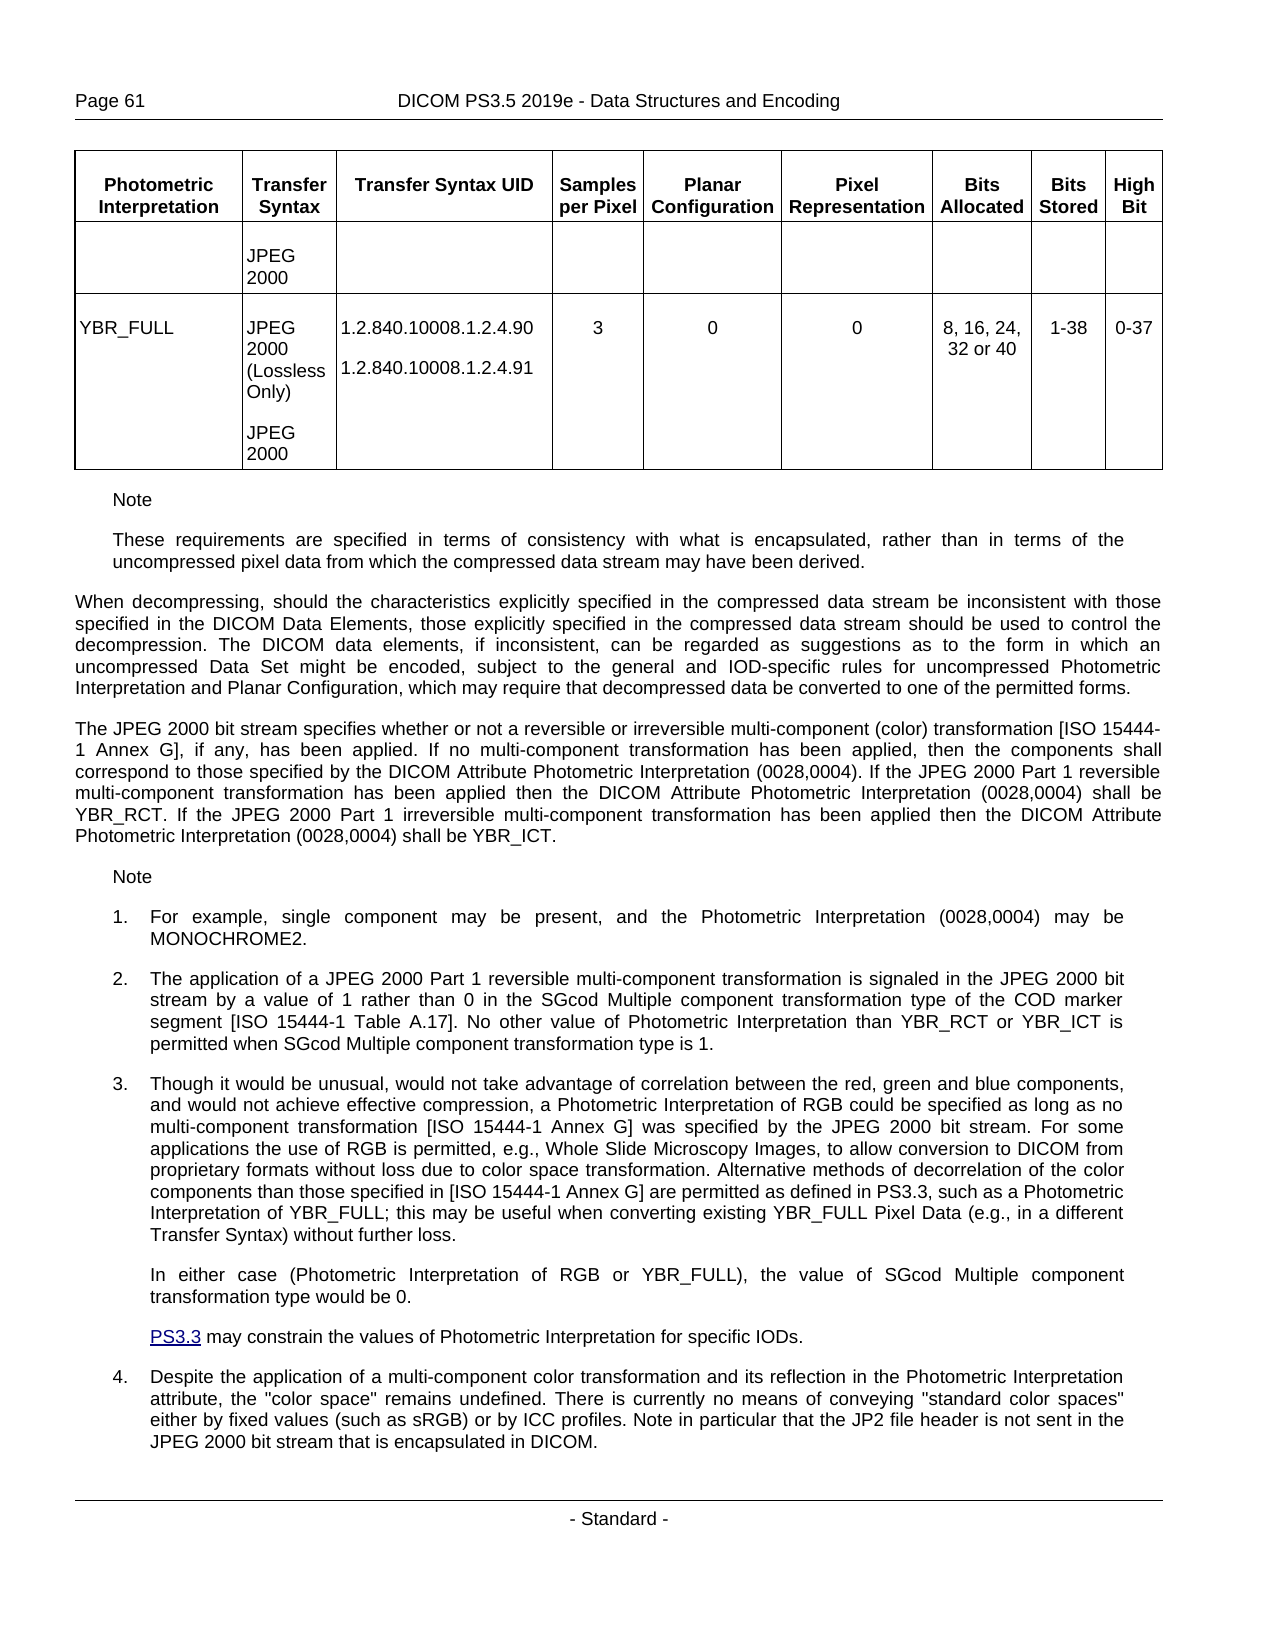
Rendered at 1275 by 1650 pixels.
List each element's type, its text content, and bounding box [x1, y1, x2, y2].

table_cell 1.2.840.10008.1.2.​4.​90 1.2.840.10008.1.2.​4.​91 [337, 294, 552, 469]
table_header Transfer Syntax UID [337, 151, 552, 221]
text 3. Though it would be unusual, would not take advantage of correlation between the red, green and blue components, and would not achieve effective compression, a Photometric Interpretation of RGB could be specified as long as no multi-component transformation [ISO 15444-1 Annex G] was specified by the JPEG 2000 bit stream. For some applications the use of RGB is permitted, e.g., Whole Slide Microscopy Images, to allow conversion to DICOM from proprietary formats without loss due to color space transformation. Alternative methods of decorrelation of the color components than those specified in [ISO 15444-1 Annex G] are permitted as defined in PS3.3, such as a Photometric Interpretation of YBR_FULL; this may be useful when converting existing YBR_FULL Pixel Data (e.g., in a different Transfer Syntax) without further loss. [112, 1073, 1125, 1245]
table_cell 0 [782, 294, 932, 469]
table_cell 0-37 [1106, 294, 1162, 469]
table_cell JPEG 2000 [243, 222, 336, 292]
table_header Pixel Representation [782, 151, 932, 221]
text The JPEG 2000 bit stream specifies whether or not a reversible or irreversible multi-component (color) transformation [ISO 15444-1 Annex G], if any, has been applied. If no multi-component transformation has been applied, then the components shall correspond to those specified by the DICOM Attribute Photometric Interpretation (0028,0004). If the JPEG 2000 Part 1 reversible multi-component transformation has been applied then the DICOM Attribute Photometric Interpretation (0028,0004) shall be YBR_RCT. If the JPEG 2000 Part 1 irreversible multi-component transformation has been applied then the DICOM Attribute Photometric Interpretation (0028,0004) shall be YBR_ICT. [75, 717, 1162, 847]
table_cell [76, 222, 242, 292]
text In either case (Photometric Interpretation of RGB or YBR_FULL), the value of SGcod Multiple component transformation type would be 0. [150, 1264, 1125, 1307]
table_header Samples per Pixel [553, 151, 643, 221]
table_cell [933, 222, 1031, 292]
table_header Planar Configuration [644, 151, 781, 221]
table_cell JPEG 2000 (Lossless Only) JPEG 2000 [243, 294, 336, 469]
table_cell 1-38 [1032, 294, 1105, 469]
table_cell [337, 222, 552, 292]
text PS3.3 may constrain the values of Photometric Interpretation for specific IODs. [150, 1326, 1125, 1347]
table_cell [1032, 222, 1105, 292]
table_header Photometric Interpretation [76, 151, 242, 221]
table_header Transfer Syntax [243, 151, 336, 221]
table_cell 8, 16, 24, 32 or 40 [933, 294, 1031, 469]
text 2. The application of a JPEG 2000 Part 1 reversible multi-component transformation is signaled in the JPEG 2000 bit stream by a value of 1 rather than 0 in the SGcod Multiple component transformation type of the COD marker segment [ISO 15444-1 Table A.17]. No other value of Photometric Interpretation than YBR_RCT or YBR_ICT is permitted when SGcod Multiple component transformation type is 1. [112, 968, 1125, 1054]
text 4. Despite the application of a multi-component color transformation and its reflection in the Photometric Interpretation attribute, the "color space" remains undefined. There is currently no means of conveying "standard color spaces" either by fixed values (such as sRGB) or by ICC profiles. Note in particular that the JP2 file header is not sent in the JPEG 2000 bit stream that is encapsulated in DICOM. [112, 1366, 1125, 1452]
text Note [112, 488, 1125, 510]
table_cell [644, 222, 781, 292]
table_cell 0 [644, 294, 781, 469]
table_cell 3 [553, 294, 643, 469]
text When decompressing, should the characteristics explicitly specified in the compressed data stream be inconsistent with those specified in the DICOM Data Elements, those explicitly specified in the compressed data stream should be used to control the decompression. The DICOM data elements, if inconsistent, can be regarded as suggestions as to the form in which an uncompressed Data Set might be encoded, subject to the general and IOD-specific rules for uncompressed Photometric Interpretation and Planar Configuration, which may require that decompressed data be converted to one of the permitted forms. [75, 591, 1162, 698]
text 1. For example, single component may be present, and the Photometric Interpretation (0028,0004) may be MONOCHROME2. [112, 906, 1125, 949]
table_cell [553, 222, 643, 292]
table_header Bits Stored [1032, 151, 1105, 221]
table_cell [1106, 222, 1162, 292]
table_header High Bit [1106, 151, 1162, 221]
table_cell [782, 222, 932, 292]
table_cell YBR_FULL [76, 294, 242, 469]
table_header Bits Allocated [933, 151, 1031, 221]
text These requirements are specified in terms of consistency with what is encapsulated, rather than in terms of the uncompressed pixel data from which the compressed data stream may have been derived. [112, 529, 1125, 572]
text Note [112, 865, 1125, 887]
